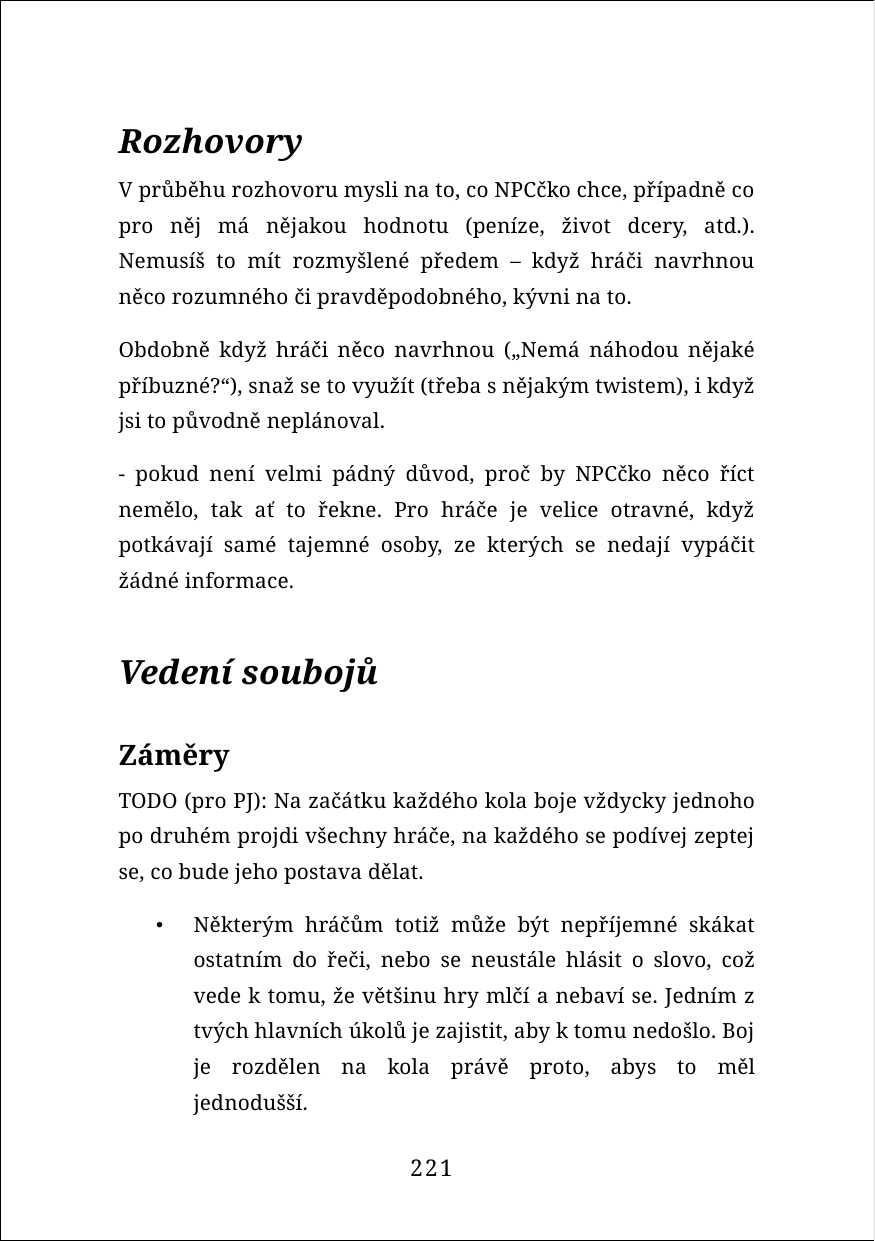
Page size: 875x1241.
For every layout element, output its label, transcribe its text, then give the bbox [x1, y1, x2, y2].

text TODO (pro PJ): Na začátku každého kola boje vždycky jednoho po druhém projdi všechny hráče, na každého se podívej zeptej se, co bude jeho postava dělat. [118, 786, 756, 885]
text V průběhu rozhovoru mysli na to, co NPCčko chce, případně co pro něj má nějakou hodnotu (peníze, život dcery, atd.). Nemusíš to mít rozmyšlené předem – když hráči navrhnou něco rozumného či pravděpodobného, kývni na to. [118, 175, 756, 310]
subtitle Záměry [118, 736, 756, 774]
text Obdobně když hráči něco navrhnou („Nemá náhodou nějaké příbuzné?“), snaž se to využít (třeba s nějakým twistem), i když jsi to původně neplánoval. [118, 335, 756, 435]
subtitle Rozhovory [118, 118, 756, 164]
text - pokud není velmi pádný důvod, proč by NPCčko něco říct nemělo, tak ať to řekne. Pro hráče je velice otravné, když potkávají samé tajemné osoby, ze kterých se nedají vypáčit žádné informace. [118, 459, 756, 594]
subtitle Vedení soubojů [118, 649, 756, 694]
list Některým hráčům totiž může být nepříjemné skákat ostatním do řeči, nebo se neustále hlásit o slovo, což vede k tomu, že většinu hry mlčí a nebaví se. Jedním z tvých hlavních úkolů je zajistit, aby k tomu nedošlo. Boj je rozdělen na kola právě proto, abys to měl jednodušší. [156, 910, 756, 1116]
